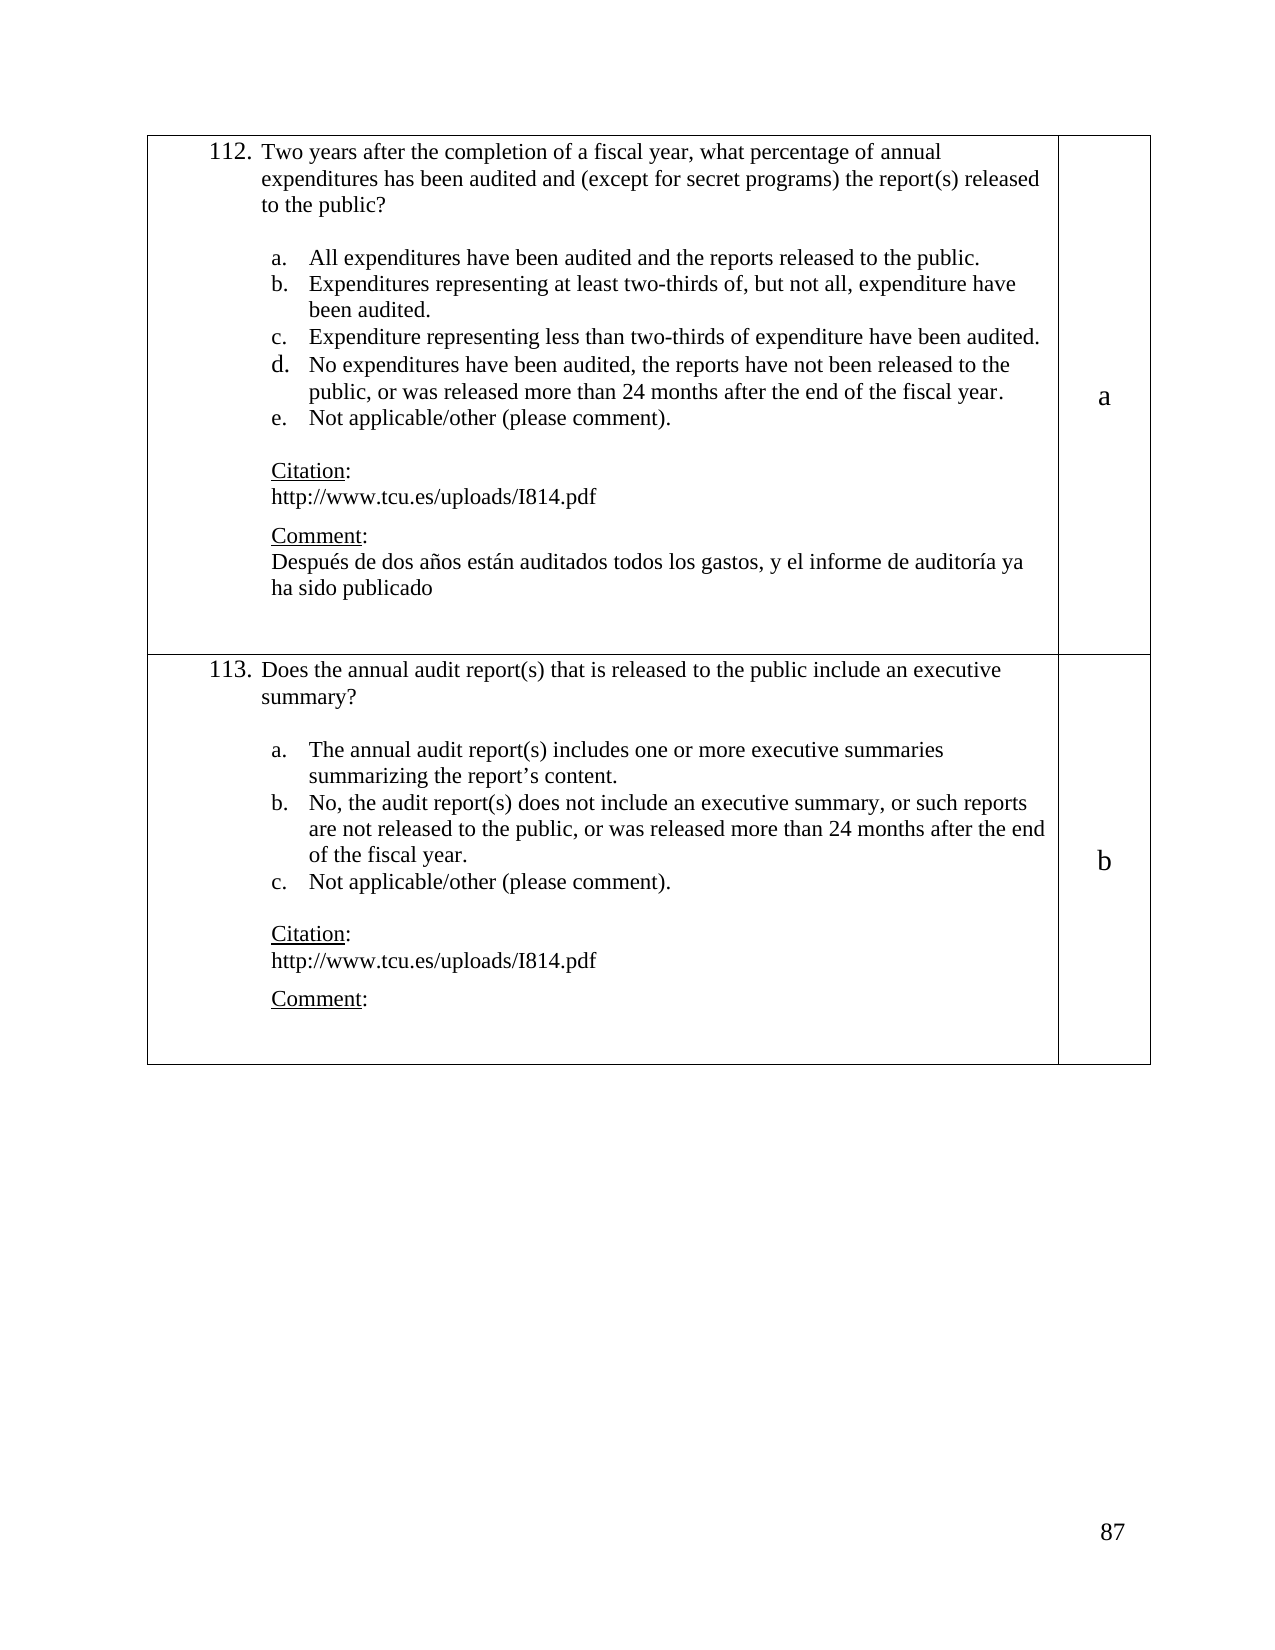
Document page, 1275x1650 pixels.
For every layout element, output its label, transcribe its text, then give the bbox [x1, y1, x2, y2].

table_cell Does the annual audit report(s) that is released to the public include an executive summary? The annual audit report(s) includes one or more executive summaries summarizing the report’s content. No, the audit report(s) does not include an executive summary, or such reports are not released to the public, or was released more than 24 months after the end of the fiscal year. Not applicable/other (please comment). Citation: http://www.tcu.es/uploads/I814.pdf Comment: [148, 655, 1058, 1064]
table_cell b [1059, 655, 1150, 1064]
table_cell Two years after the completion of a fiscal year, what percentage of annual expenditures has been audited and (except for secret programs) the report(s) released to the public? All expenditures have been audited and the reports released to the public. Expenditures representing at least two-thirds of, but not all, expenditure have been audited. Expenditure representing less than two-thirds of expenditure have been audited. No expenditures have been audited, the reports have not been released to the public, or was released more than 24 months after the end of the fiscal year. Not applicable/other (please comment). Citation: http://www.tcu.es/uploads/I814.pdf Comment: Después de dos años están auditados todos los gastos, y el informe de auditoría ya ha sido publicado [148, 136, 1058, 653]
table_cell a [1059, 136, 1150, 653]
